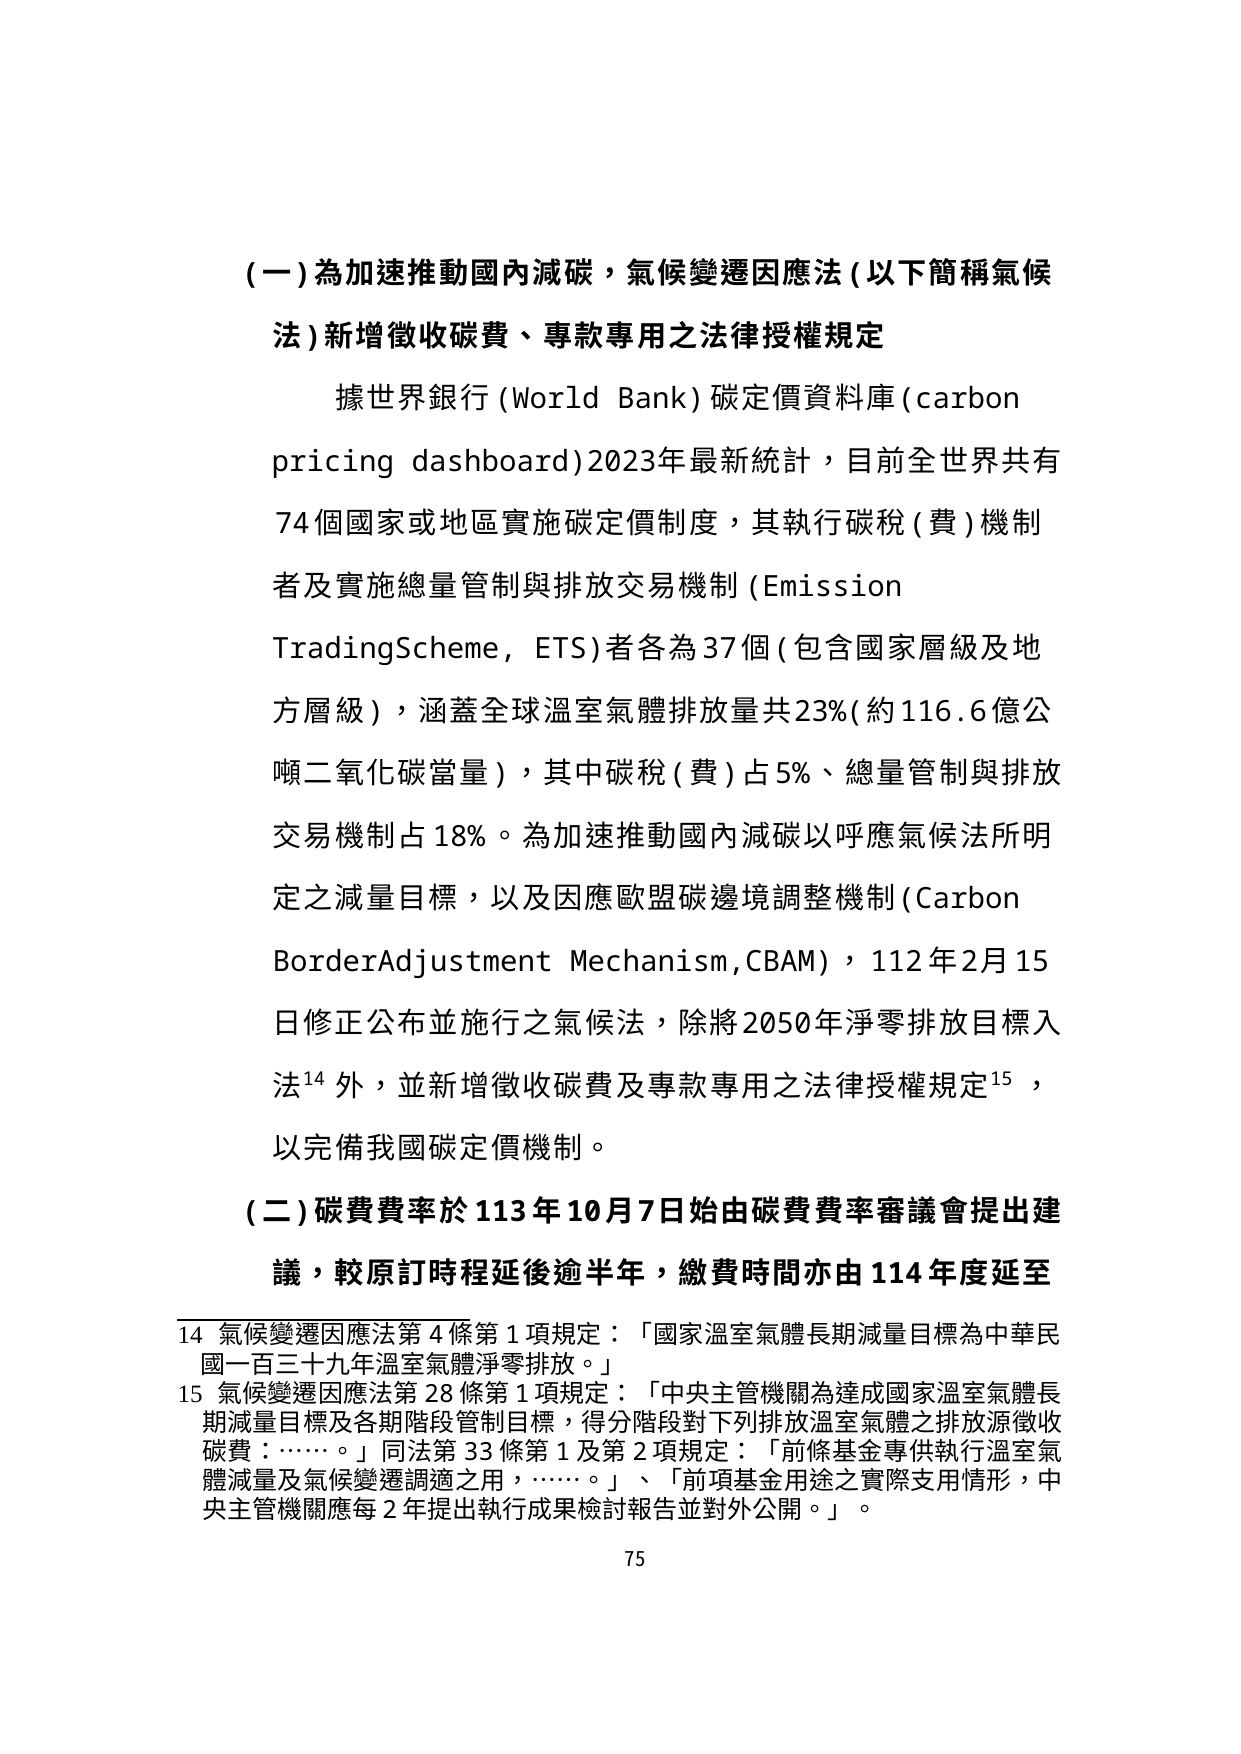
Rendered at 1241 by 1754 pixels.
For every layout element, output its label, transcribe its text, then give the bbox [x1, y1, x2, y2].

text 據世界銀行(World Bank)碳定價資料庫(carbon pricing dashboard)2023年最新統計，目前全世界共有74個國家或地區實施碳定價制度，其執行碳稅(費)機制者及實施總量管制與排放交易機制(Emission TradingScheme, ETS)者各為37個(包含國家層級及地方層級)，涵蓋全球溫室氣體排放量共23%(約116.6億公噸二氧化碳當量)，其中碳稅(費)占5%、總量管制與排放交易機制占18%。為加速推動國內減碳以呼應氣候法所明定之減量目標，以及因應歐盟碳邊境調整機制(Carbon BorderAdjustment Mechanism,CBAM)，112年2月15日修正公布並施行之氣候法，除將2050年淨零排放目標入法外，並新增徵收碳費及專款專用之法律授權規定，以完備我國碳定價機制。 [266, 354, 1063, 1167]
text 氣候變遷因應法第4條第1項規定：「國家溫室氣體長期減量目標為中華民國一百三十九年溫室氣體淨零排放。」 [177, 1321, 1063, 1379]
text 氣候變遷因應法第28條第1項規定：「中央主管機關為達成國家溫室氣體長期減量目標及各期階段管制目標，得分階段對下列排放溫室氣體之排放源徵收碳費：……。」同法第33條第1及第2項規定：「前條基金專供執行溫室氣體減量及氣候變遷調適之用，……。」、「前項基金用途之實際支用情形，中央主管機關應每2年提出執行成果檢討報告並對外公開。」。 [177, 1379, 1063, 1525]
text (一)為加速推動國內減碳，氣候變遷因應法(以下簡稱氣候法)新增徵收碳費、專款專用之法律授權規定 [236, 229, 1063, 354]
text (二)碳費費率於113年10月7日始由碳費費率審議會提出建議，較原訂時程延後逾半年，繳費時間亦由114年度延至 [236, 1167, 1063, 1292]
